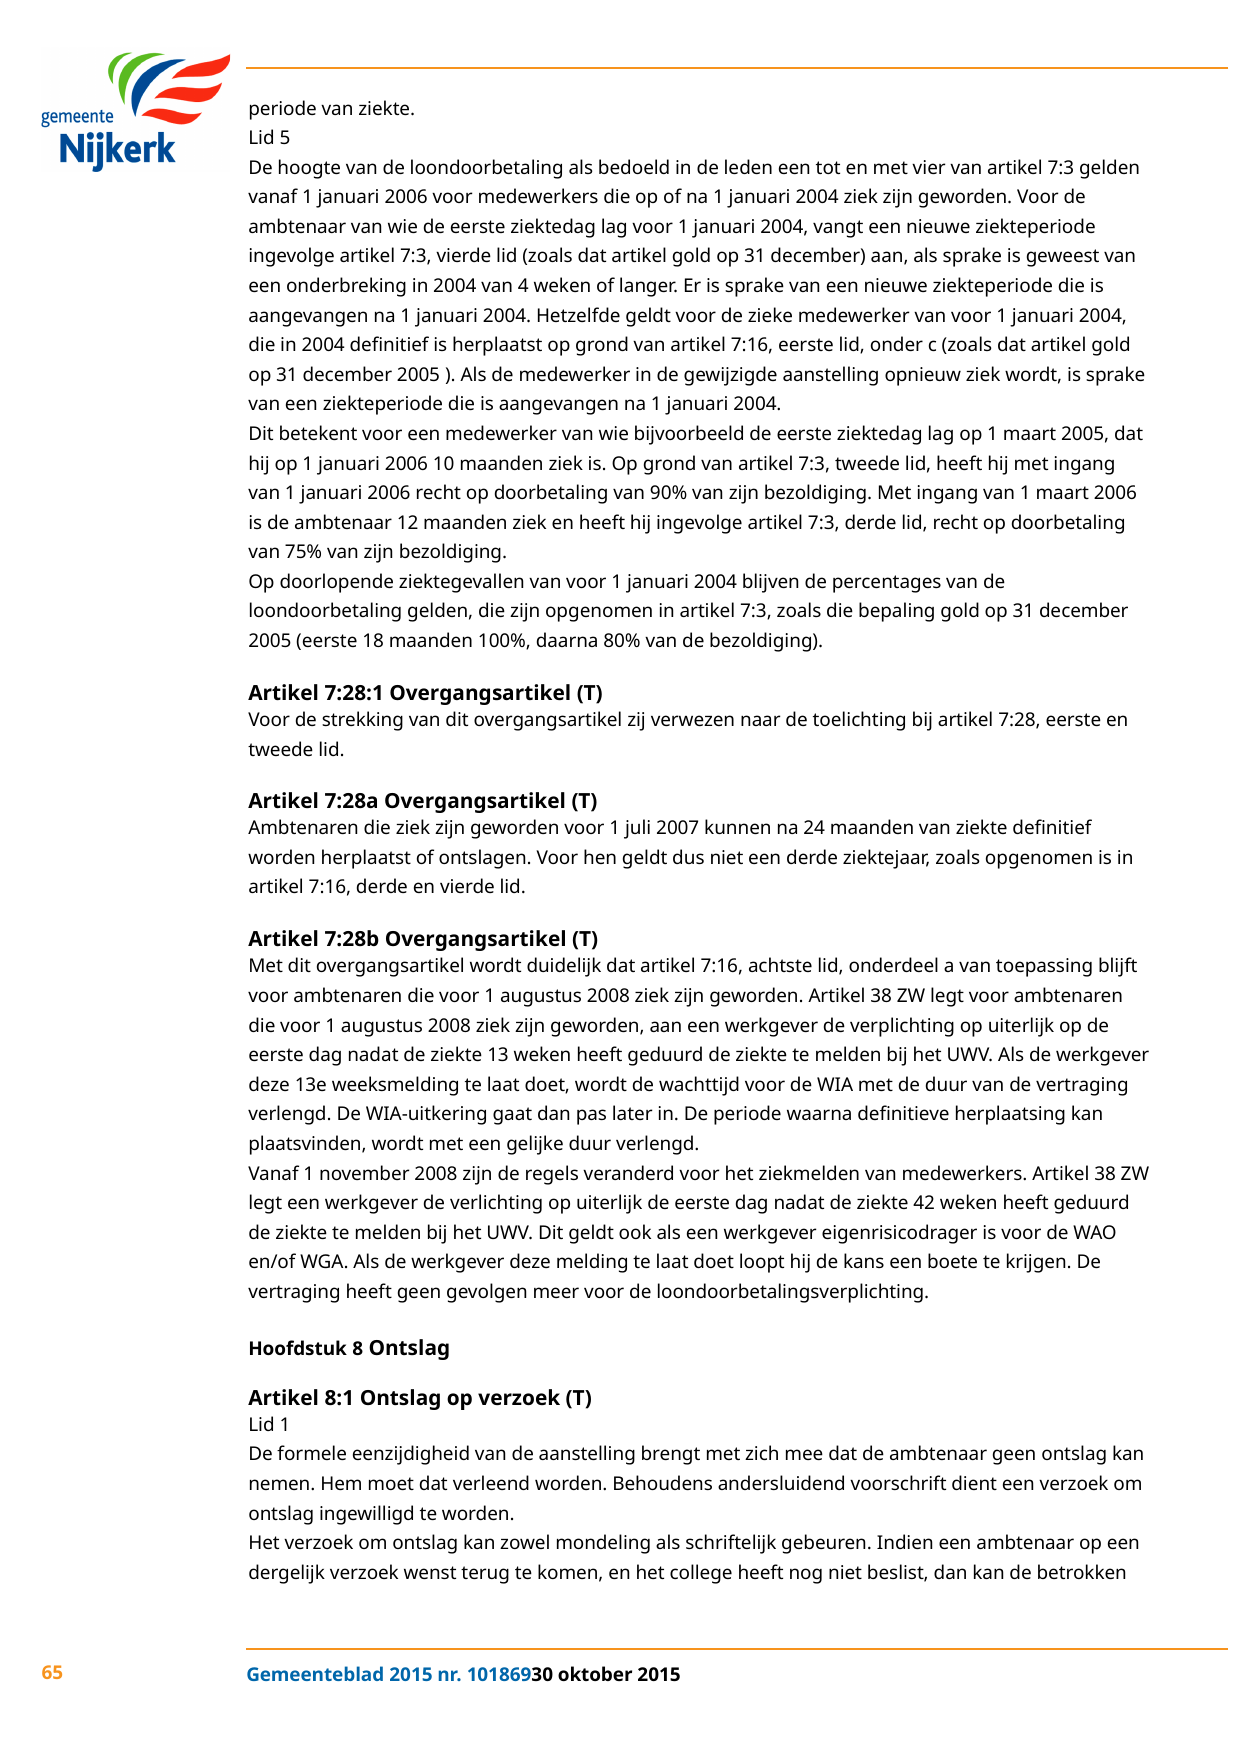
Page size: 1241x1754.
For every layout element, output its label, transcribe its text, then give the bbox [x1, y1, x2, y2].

text De hoogte van de loondoorbetaling als bedoeld in de leden een tot en met vier van artikel 7:3 gelden vanaf 1 januari 2006 voor medewerkers die op of na 1 januari 2004 ziek zijn geworden. Voor de ambtenaar van wie de eerste ziektedag lag voor 1 januari 2004, vangt een nieuwe ziekteperiode ingevolge artikel 7:3, vierde lid (zoals dat artikel gold op 31 december) aan, als sprake is geweest van een onderbreking in 2004 van 4 weken of langer. Er is sprake van een nieuwe ziekteperiode die is aangevangen na 1 januari 2004. Hetzelfde geldt voor de zieke medewerker van voor 1 januari 2004, die in 2004 definitief is herplaatst op grond van artikel 7:16, eerste lid, onder c (zoals dat artikel gold op 31 december 2005 ). Als de medewerker in de gewijzigde aanstelling opnieuw ziek wordt, is sprake van een ziekteperiode die is aangevangen na 1 januari 2004. [248, 154, 1152, 416]
text Voor de strekking van dit overgangsartikel zij verwezen naar de toelichting bij artikel 7:28, eerste en tweede lid. [248, 706, 1152, 761]
text Lid 1 [248, 1411, 1152, 1437]
text Ambtenaren die ziek zijn geworden voor 1 juli 2007 kunnen na 24 maanden van ziekte definitief worden herplaatst of ontslagen. Voor hen geldt dus niet een derde ziektejaar, zoals opgenomen is in artikel 7:16, derde en vierde lid. [248, 814, 1152, 899]
text Artikel 8:1 Ontslag op verzoek (T) [248, 1383, 1152, 1411]
text Hoofdstuk 8 Ontslag [248, 1333, 1152, 1362]
text De formele eenzijdigheid van de aanstelling brengt met zich mee dat de ambtenaar geen ontslag kan nemen. Hem moet dat verleend worden. Behoudens andersluidend voorschrift dient een verzoek om ontslag ingewilligd te worden. [248, 1441, 1152, 1526]
text Artikel 7:28b Overgangsartikel (T) [248, 924, 1152, 953]
text Op doorlopende ziektegevallen van voor 1 januari 2004 blijven de percentages van de loondoorbetaling gelden, die zijn opgenomen in artikel 7:3, zoals die bepaling gold op 31 december 2005 (eerste 18 maanden 100%, daarna 80% van de bezoldiging). [248, 568, 1152, 653]
text Het verzoek om ontslag kan zowel mondeling als schriftelijk gebeuren. Indien een ambtenaar op een dergelijk verzoek wenst terug te komen, en het college heeft nog niet beslist, dan kan de betrokken [248, 1529, 1152, 1585]
text Met dit overgangsartikel wordt duidelijk dat artikel 7:16, achtste lid, onderdeel a van toepassing blijft voor ambtenaren die voor 1 augustus 2008 ziek zijn geworden. Artikel 38 ZW legt voor ambtenaren die voor 1 augustus 2008 ziek zijn geworden, aan een werkgever de verplichting op uiterlijk op de eerste dag nadat de ziekte 13 weken heeft geduurd de ziekte te melden bij het UWV. Als de werkgever deze 13e weeksmelding te laat doet, wordt de wachttijd voor de WIA met de duur van de vertraging verlengd. De WIA-uitkering gaat dan pas later in. De periode waarna definitieve herplaatsing kan plaatsvinden, wordt met een gelijke duur verlengd. [248, 953, 1152, 1156]
text Lid 5 [248, 124, 1152, 150]
text Dit betekent voor een medewerker van wie bijvoorbeeld de eerste ziektedag lag op 1 maart 2005, dat hij op 1 januari 2006 10 maanden ziek is. Op grond van artikel 7:3, tweede lid, heeft hij met ingang van 1 januari 2006 recht op doorbetaling van 90% van zijn bezoldiging. Met ingang van 1 maart 2006 is de ambtenaar 12 maanden ziek en heeft hij ingevolge artikel 7:3, derde lid, recht op doorbetaling van 75% van zijn bezoldiging. [248, 420, 1152, 564]
picture [41, 47, 231, 172]
text periode van ziekte. [248, 95, 1152, 121]
text Artikel 7:28a Overgangsartikel (T) [248, 786, 1152, 814]
text Vanaf 1 november 2008 zijn de regels veranderd voor het ziekmelden van medewerkers. Artikel 38 ZW legt een werkgever de verlichting op uiterlijk de eerste dag nadat de ziekte 42 weken heeft geduurd de ziekte te melden bij het UWV. Dit geldt ook als een werkgever eigenrisicodrager is voor de WAO en/of WGA. Als de werkgever deze melding te laat doet loopt hij de kans een boete te krijgen. De vertraging heeft geen gevolgen meer voor de loondoorbetalingsverplichting. [248, 1160, 1152, 1304]
text Artikel 7:28:1 Overgangsartikel (T) [248, 678, 1152, 706]
